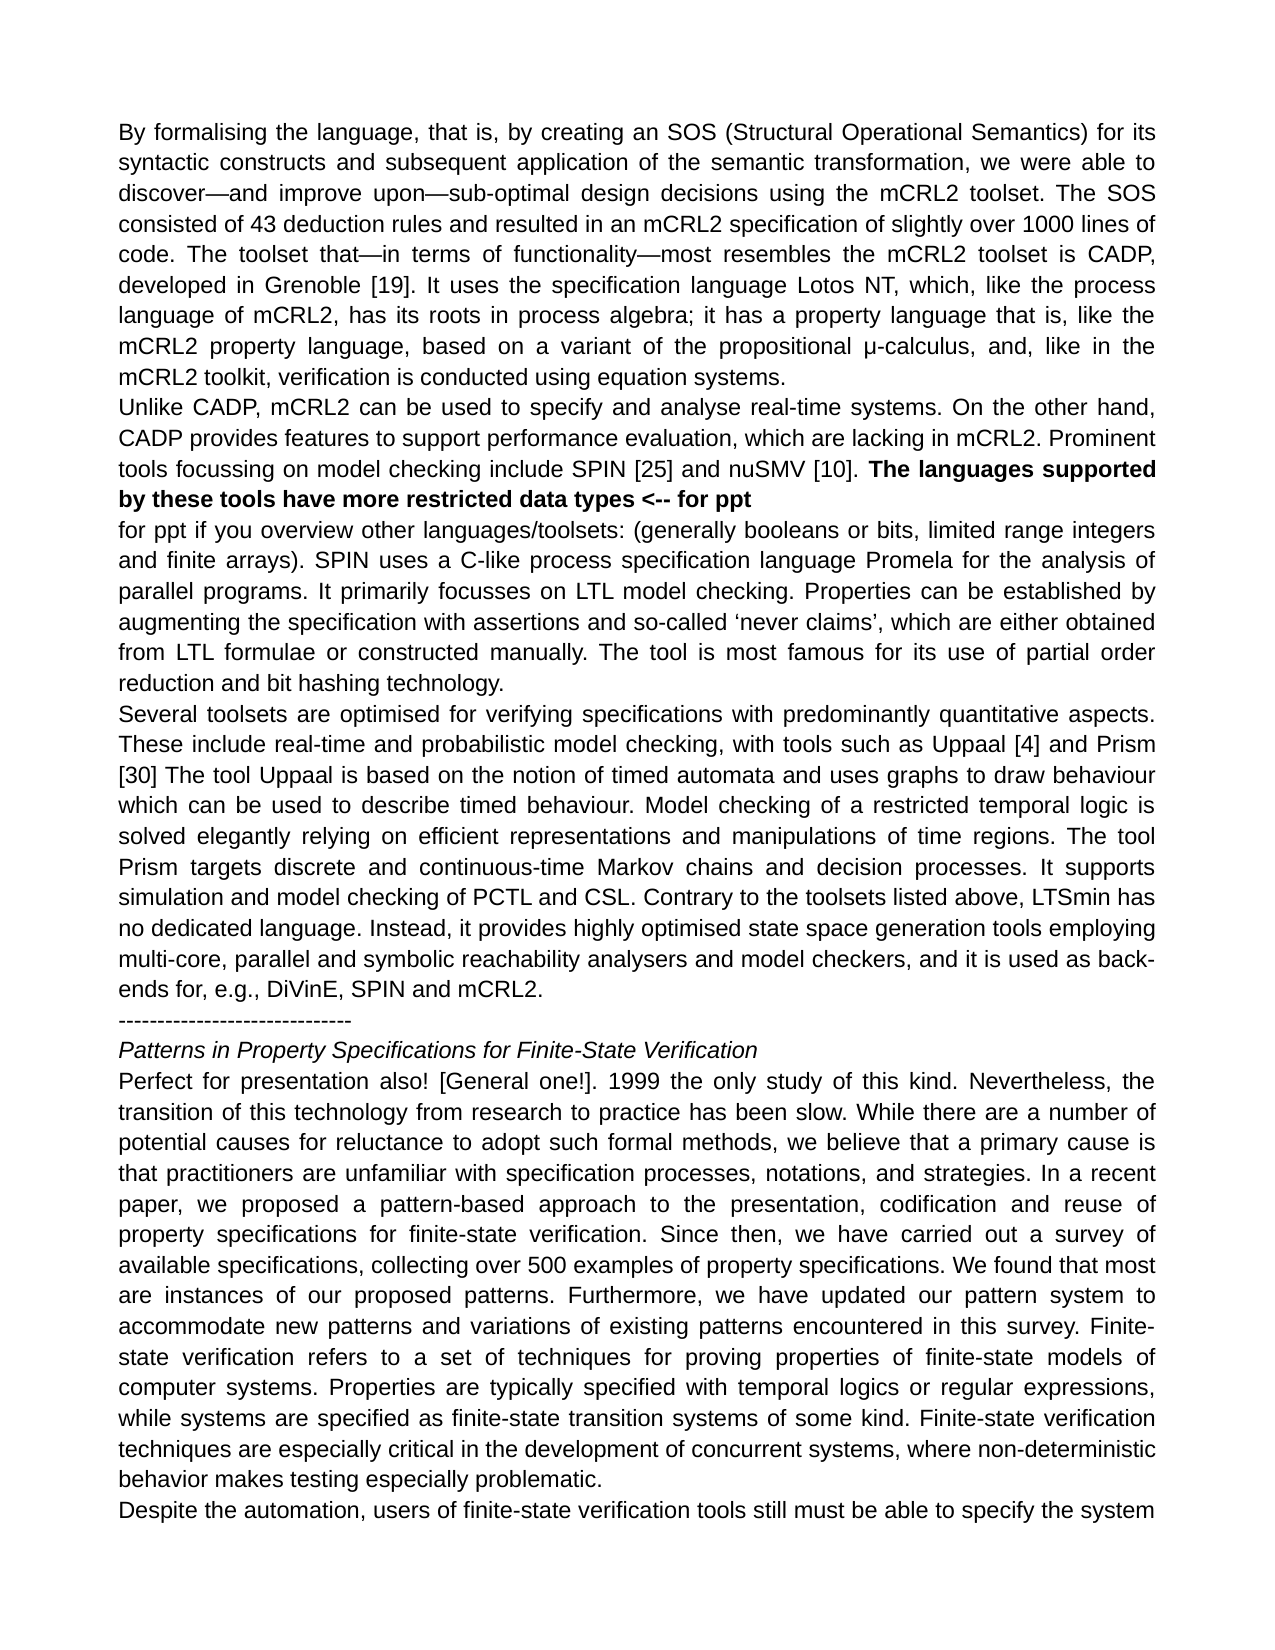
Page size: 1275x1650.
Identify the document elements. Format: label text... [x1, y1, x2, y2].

text for ppt if you overview other languages/toolsets: (generally booleans or bits, limited range integers and finite arrays). SPIN uses a C-like process specification language Promela for the analysis of parallel programs. It primarily focusses on LTL model checking. Properties can be established by augmenting the specification with assertions and so-called ‘never claims’, which are either obtained from LTL formulae or constructed manually. The tool is most famous for its use of partial order reduction and bit hashing technology. [118, 516, 1157, 696]
text Perfect for presentation also! [General one!]. 1999 the only study of this kind. Nevertheless, the transition of this technology from research to practice has been slow. While there are a number of potential causes for reluctance to adopt such formal methods, we believe that a primary cause is that practitioners are unfamiliar with specification processes, notations, and strategies. In a recent paper, we proposed a pattern-based approach to the presentation, codification and reuse of property specifications for finite-state verification. Since then, we have carried out a survey of available specifications, collecting over 500 examples of property specifications. We found that most are instances of our proposed patterns. Furthermore, we have updated our pattern system to accommodate new patterns and variations of existing patterns encountered in this survey. Finite-state verification refers to a set of techniques for proving properties of finite-state models of computer systems. Properties are typically specified with temporal logics or regular expressions, while systems are specified as finite-state transition systems of some kind. Finite-state verification techniques are especially critical in the development of concurrent systems, where non-deterministic behavior makes testing especially problematic. [118, 1067, 1157, 1492]
text Patterns in Property Specifications for Finite-State Verification [118, 1037, 1157, 1064]
text Unlike CADP, mCRL2 can be used to specify and analyse real-time systems. On the other hand, CADP provides features to support performance evaluation, which are lacking in mCRL2. Prominent tools focussing on model checking include SPIN [25] and nuSMV [10]. The languages supported by these tools have more restricted data types <-- for ppt [118, 394, 1157, 512]
text Despite the automation, users of finite-state verification tools still must be able to specify the system [118, 1496, 1157, 1523]
text By formalising the language, that is, by creating an SOS (Structural Operational Semantics) for its syntactic constructs and subsequent application of the semantic transformation, we were able to discover—and improve upon—sub-optimal design decisions using the mCRL2 toolset. The SOS consisted of 43 deduction rules and resulted in an mCRL2 specification of slightly over 1000 lines of code. The toolset that—in terms of functionality—most resembles the mCRL2 toolset is CADP, developed in Grenoble [19]. It uses the specification language Lotos NT, which, like the process language of mCRL2, has its roots in process algebra; it has a property language that is, like the mCRL2 property language, based on a variant of the propositional μ-calculus, and, like in the mCRL2 toolkit, verification is conducted using equation systems. [118, 118, 1157, 390]
text Several toolsets are optimised for verifying specifications with predominantly quantitative aspects. These include real-time and probabilistic model checking, with tools such as Uppaal [4] and Prism [30] The tool Uppaal is based on the notion of timed automata and uses graphs to draw behaviour which can be used to describe timed behaviour. Model checking of a restricted temporal logic is solved elegantly relying on efficient representations and manipulations of time regions. The tool Prism targets discrete and continuous-time Markov chains and decision processes. It supports simulation and model checking of PCTL and CSL. Contrary to the toolsets listed above, LTSmin has no dedicated language. Instead, it provides highly optimised state space generation tools employing multi-core, parallel and symbolic reachability analysers and model checkers, and it is used as back-ends for, e.g., DiVinE, SPIN and mCRL2. [118, 700, 1157, 1002]
text ------------------------------ [118, 1006, 1157, 1033]
